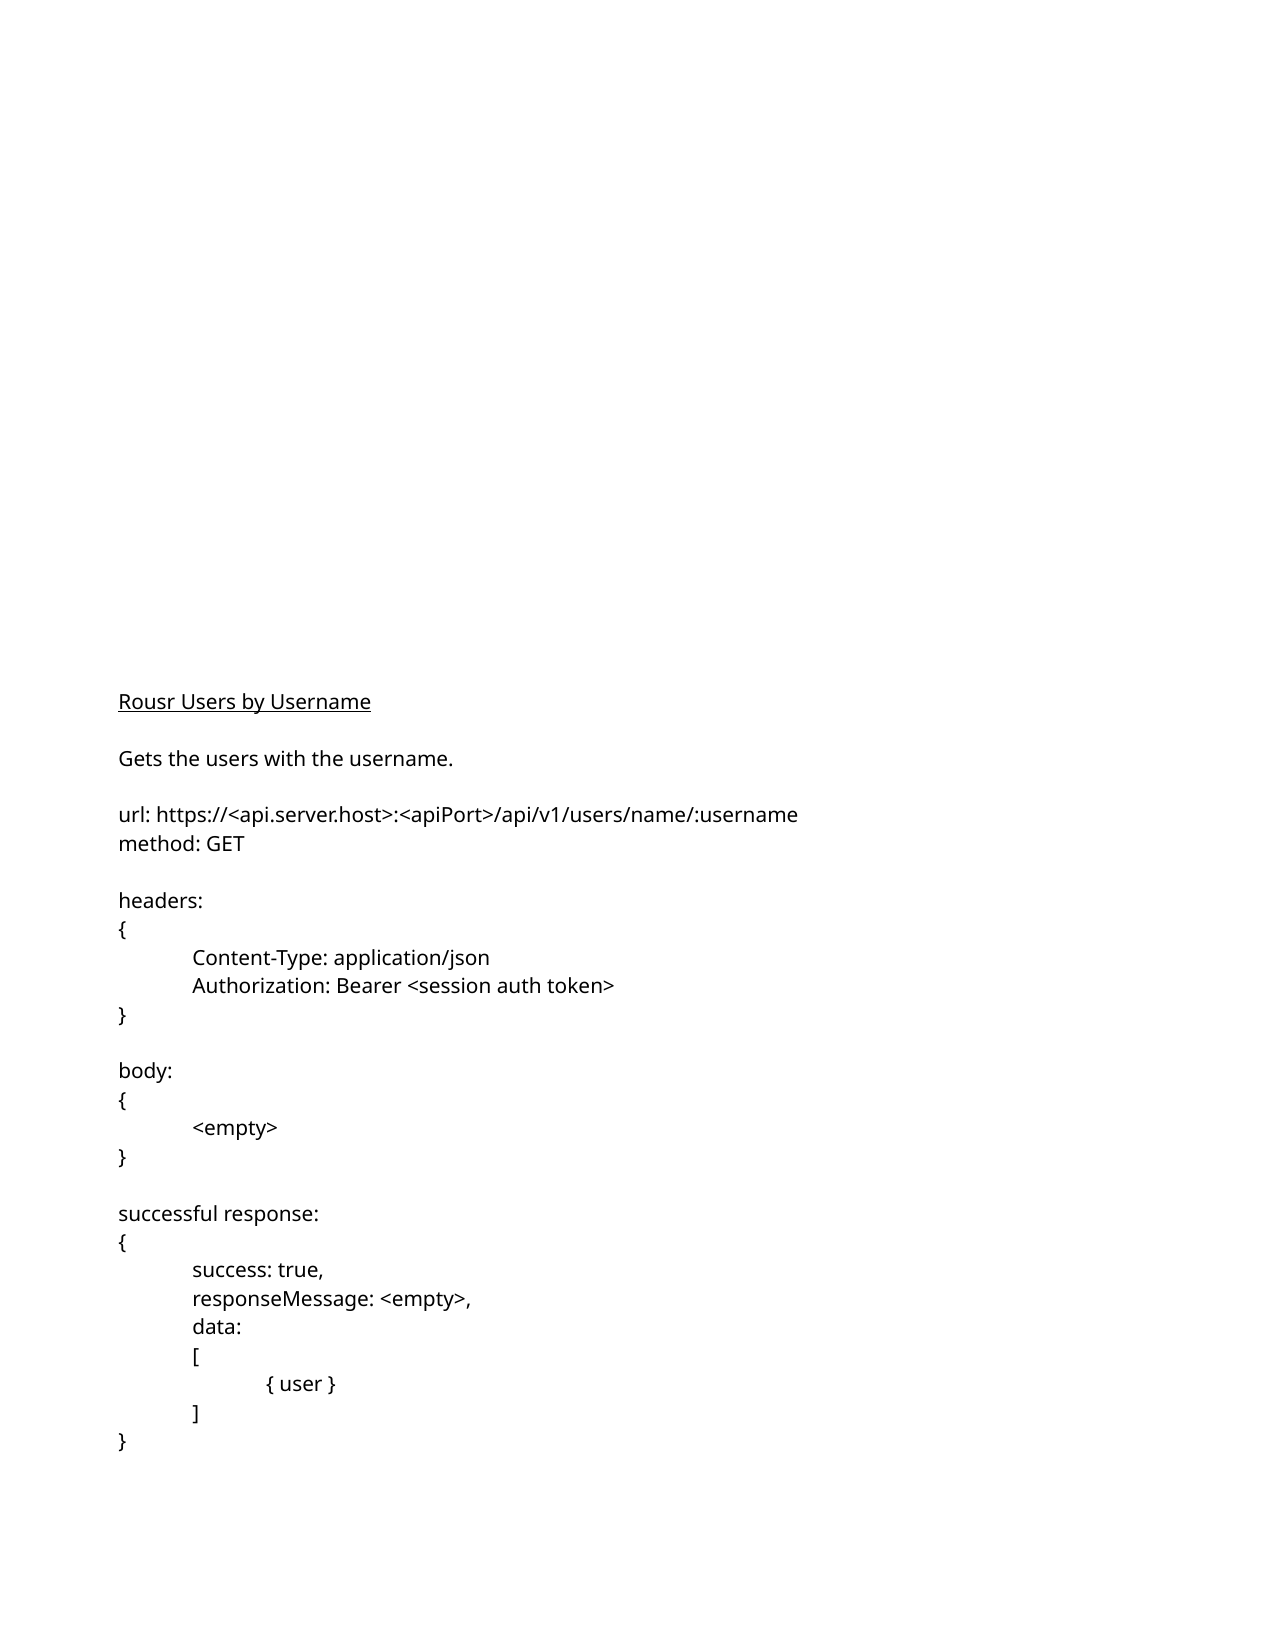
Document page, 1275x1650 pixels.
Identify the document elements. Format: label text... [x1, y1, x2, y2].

text url: https://<api.server.host>:<apiPort>/api/v1/users/name/:username [118, 801, 1157, 829]
text Gets the users with the username. [118, 744, 1157, 772]
text body: [118, 1057, 1157, 1085]
text { [118, 1227, 1157, 1256]
text <empty> [118, 1113, 1157, 1142]
text { user } [118, 1369, 1157, 1398]
text } [118, 1426, 1157, 1455]
text successful response: [118, 1199, 1157, 1227]
text { [118, 914, 1157, 943]
text { [118, 1085, 1157, 1113]
text ] [118, 1398, 1157, 1426]
text responseMessage: <empty>, [118, 1284, 1157, 1312]
text [ [118, 1341, 1157, 1369]
text headers: [118, 886, 1157, 914]
text Rousr Users by Username [118, 687, 1157, 715]
text data: [118, 1312, 1157, 1341]
text } [118, 1000, 1157, 1028]
text Content-Type: application/json [118, 943, 1157, 971]
text success: true, [118, 1256, 1157, 1284]
text Authorization: Bearer <session auth token> [118, 971, 1157, 1000]
text } [118, 1142, 1157, 1170]
text method: GET [118, 829, 1157, 857]
